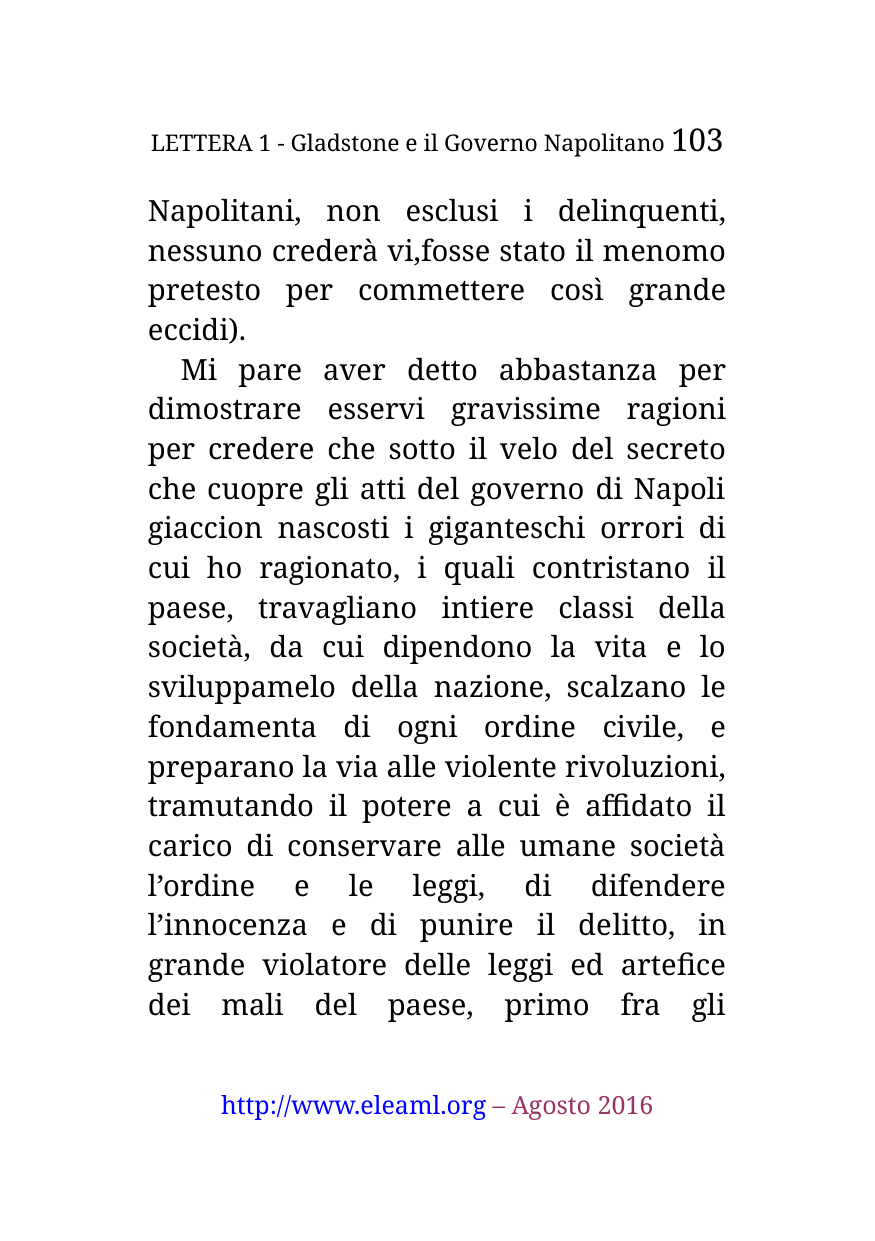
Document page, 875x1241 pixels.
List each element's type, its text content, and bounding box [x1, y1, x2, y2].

text Mi pare aver detto abbastanza per dimostrare esservi gravissime ragioni per credere che sotto il velo del secreto che cuopre gli atti del governo di Napoli giaccion nascosti i giganteschi orrori di cui ho ragionato, i quali contristano il paese, travagliano intiere classi della società, da cui dipendono la vita e lo sviluppamelo della nazione, scalzano le fondamenta di ogni ordine civile, e preparano la via alle violente rivoluzioni, tramutando il potere a cui è affidato il carico di conservare alle umane società l’ordine e le leggi, di difendere l’innocenza e di punire il delitto, in grande violatore delle leggi ed artefice dei mali del paese, primo fra gli [148, 349, 726, 1024]
text Napolitani, non esclusi i delinquenti, nessuno crederà vi,fosse stato il menomo pretesto per commettere così grande eccidi). [148, 190, 726, 349]
